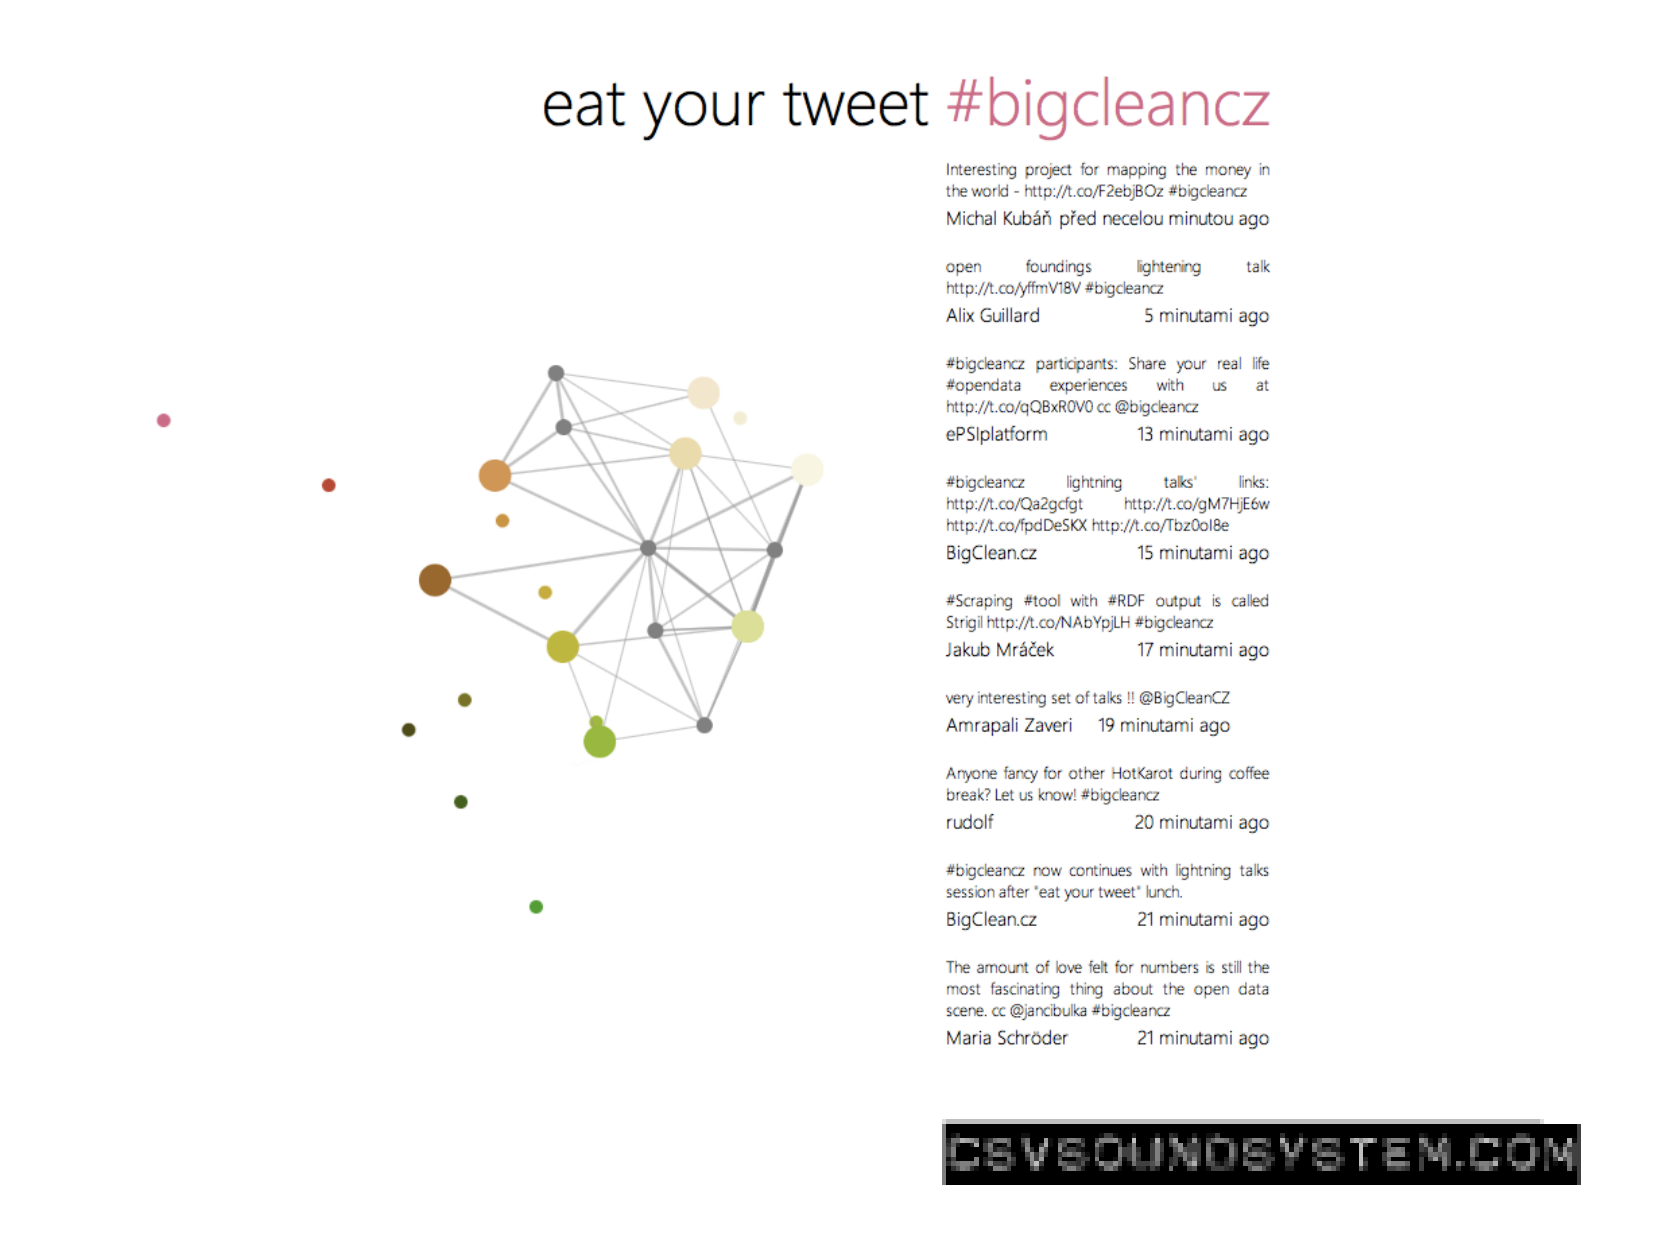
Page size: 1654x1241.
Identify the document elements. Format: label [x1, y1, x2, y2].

picture [933, 1064, 1591, 1185]
picture [120, 58, 1306, 1051]
